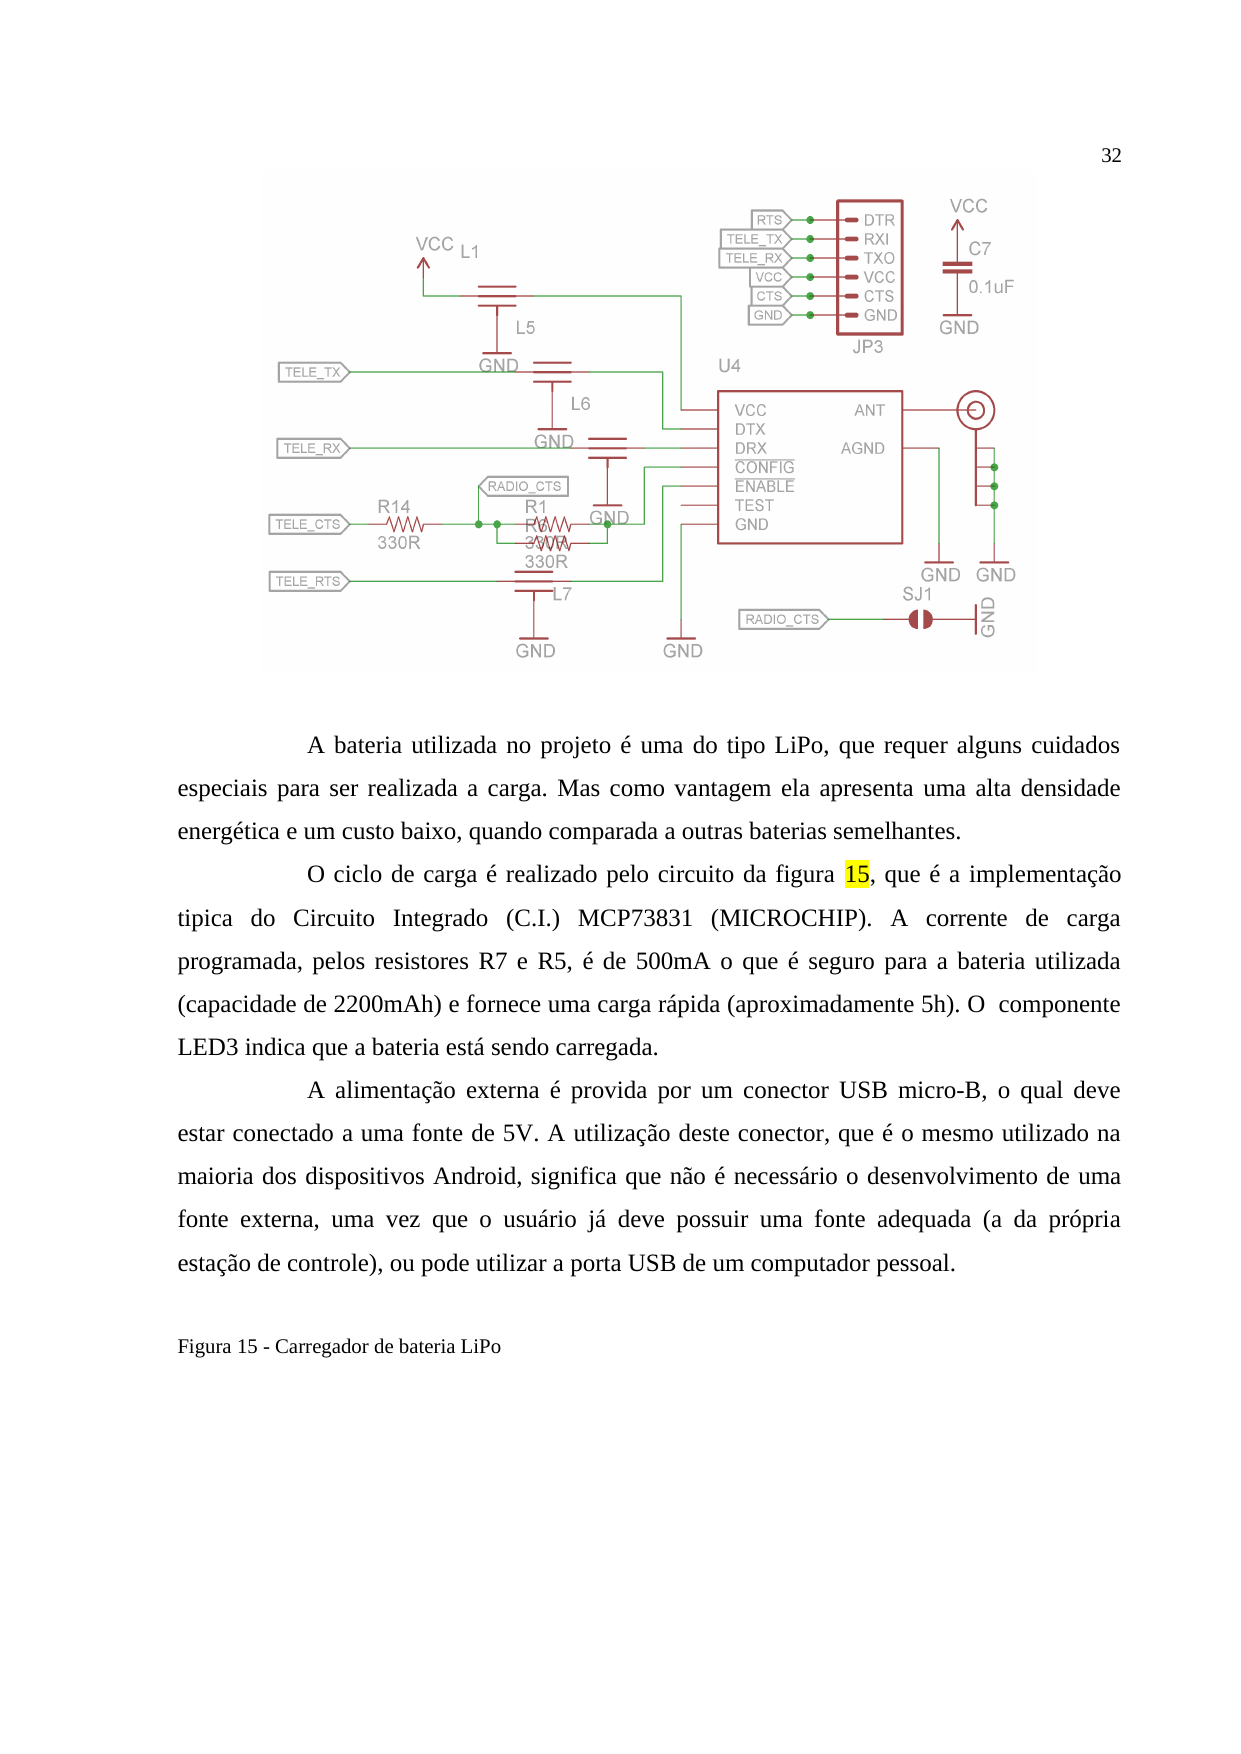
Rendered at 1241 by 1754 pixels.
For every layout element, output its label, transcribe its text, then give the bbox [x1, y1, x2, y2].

text A bateria utilizada no projeto é uma do tipo LiPo, que requer alguns cuidados especiais para ser realizada a carga. Mas como vantagem ela apresenta uma alta densidade energética e um custo baixo, quando comparada a outras baterias semelhantes. [177, 730, 1122, 845]
text A alimentação externa é provida por um conector USB micro-B, o qual deve estar conectado a uma fonte de 5V. A utilização deste conector, que é o mesmo utilizado na maioria dos dispositivos Android, significa que não é necessário o desenvolvimento de uma fonte externa, uma vez que o usuário já deve possuir uma fonte adequada (a da própria estação de controle), ou pode utilizar a porta USB de um computador pessoal. [177, 1075, 1122, 1276]
list Carregador de bateria LiPo [177, 1334, 1122, 1358]
picture [262, 170, 1037, 673]
text O ciclo de carga é realizado pelo circuito da figura 15, que é a implementação tipica do Circuito Integrado (C.I.) MCP73831 (MICROCHIP). A corrente de carga programada, pelos resistores R7 e R5, é de 500mA o que é seguro para a bateria utilizada (capacidade de 2200mAh) e fornece uma carga rápida (aproximadamente 5h). O componente LED3 indica que a bateria está sendo carregada. [177, 859, 1122, 1061]
